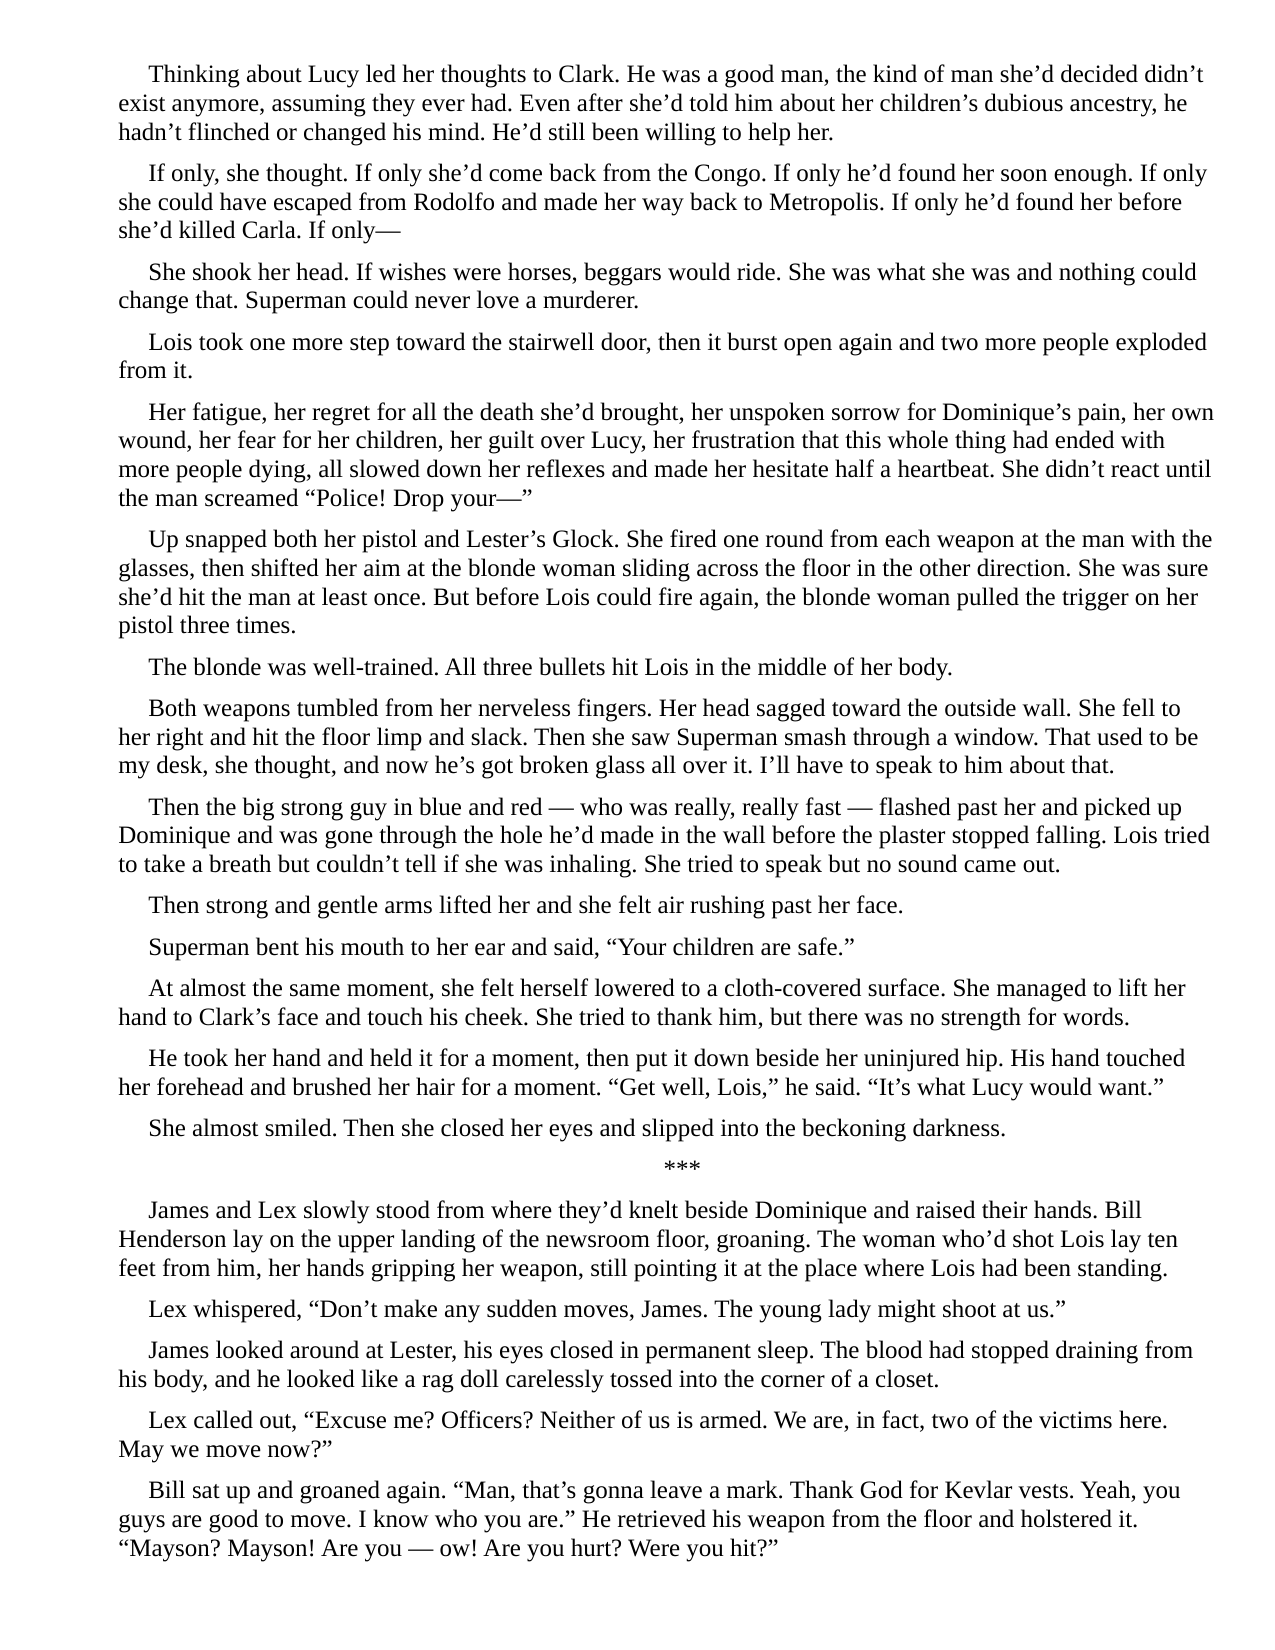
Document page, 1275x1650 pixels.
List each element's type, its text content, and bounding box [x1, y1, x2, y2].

text Then the big strong guy in blue and red — who was really, really fast — flashed past her and picked up Dominique and was gone through the hole he’d made in the wall before the plaster stopped falling. Lois tried to take a breath but couldn’t tell if she was inhaling. She tried to speak but no sound came out. [118, 792, 1216, 878]
text She shook her head. If wishes were horses, beggars would ride. She was what she was and nothing could change that. Superman could never love a murderer. [118, 257, 1216, 314]
text If only, she thought. If only she’d come back from the Congo. If only he’d found her soon enough. If only she could have escaped from Rodolfo and made her way back to Metropolis. If only he’d found her before she’d killed Carla. If only— [118, 158, 1216, 244]
text Then strong and gentle arms lifted her and she felt air rushing past her face. [118, 890, 1216, 919]
text Lex whispered, “Don’t make any sudden moves, James. The young lady might shoot at us.” [118, 1294, 1216, 1323]
text James looked around at Lester, his eyes closed in permanent sleep. The blood had stopped draining from his body, and he looked like a rag doll carelessly tossed into the corner of a closet. [118, 1335, 1216, 1393]
text Superman bent his mouth to her ear and said, “Your children are safe.” [118, 932, 1216, 960]
text She almost smiled. Then she closed her eyes and slipped into the beckoning darkness. [118, 1113, 1216, 1142]
text He took her hand and held it for a moment, then put it down beside her uninjured hip. His hand touched her forehead and brushed her hair for a moment. “Get well, Lois,” he said. “It’s what Lucy would want.” [118, 1043, 1216, 1100]
text Lex called out, “Excuse me? Officers? Neither of us is armed. We are, in fact, two of the victims here. May we move now?” [118, 1405, 1216, 1463]
text James and Lex slowly stood from where they’d knelt beside Dominique and raised their hands. Bill Henderson lay on the upper landing of the newsroom floor, groaning. The woman who’d shot Lois lay ten feet from him, her hands gripping her weapon, still pointing it at the place where Lois had been standing. [118, 1195, 1216, 1282]
text Lois took one more step toward the stairwell door, then it burst open again and two more people exploded from it. [118, 327, 1216, 384]
text Thinking about Lucy led her thoughts to Clark. He was a good man, the kind of man she’d decided didn’t exist anymore, assuming they ever had. Even after she’d told him about her children’s dubious ancestry, he hadn’t flinched or changed his mind. He’d still been willing to help her. [118, 59, 1216, 145]
text *** [118, 1154, 1216, 1183]
text Up snapped both her pistol and Lester’s Glock. She fired one round from each weapon at the man with the glasses, then shifted her aim at the blonde woman sliding across the floor in the other direction. She was sure she’d hit the man at least once. But before Lois could fire again, the blonde woman pulled the trigger on her pistol three times. [118, 524, 1216, 639]
text At almost the same moment, she felt herself lowered to a cloth-covered surface. She managed to lift her hand to Clark’s face and touch his cheek. She tried to thank him, but there was no strength for words. [118, 973, 1216, 1030]
text The blonde was well-trained. All three bullets hit Lois in the middle of her body. [118, 652, 1216, 680]
text Her fatigue, her regret for all the death she’d brought, her unspoken sorrow for Dominique’s pain, her own wound, her fear for her children, her guilt over Lucy, her frustration that this whole thing had ended with more people dying, all slowed down her reflexes and made her hesitate half a heartbeat. She didn’t react until the man screamed “Police! Drop your—” [118, 397, 1216, 512]
text Both weapons tumbled from her nerveless fingers. Her head sagged toward the outside wall. She fell to her right and hit the floor limp and slack. Then she saw Superman smash through a window. That used to be my desk, she thought, and now he’s got broken glass all over it. I’ll have to speak to him about that. [118, 693, 1216, 779]
text Bill sat up and groaned again. “Man, that’s gonna leave a mark. Thank God for Kevlar vests. Yeah, you guys are good to move. I know who you are.” He retrieved his weapon from the floor and holstered it. “Mayson? Mayson! Are you — ow! Are you hurt? Were you hit?” [118, 1475, 1216, 1562]
